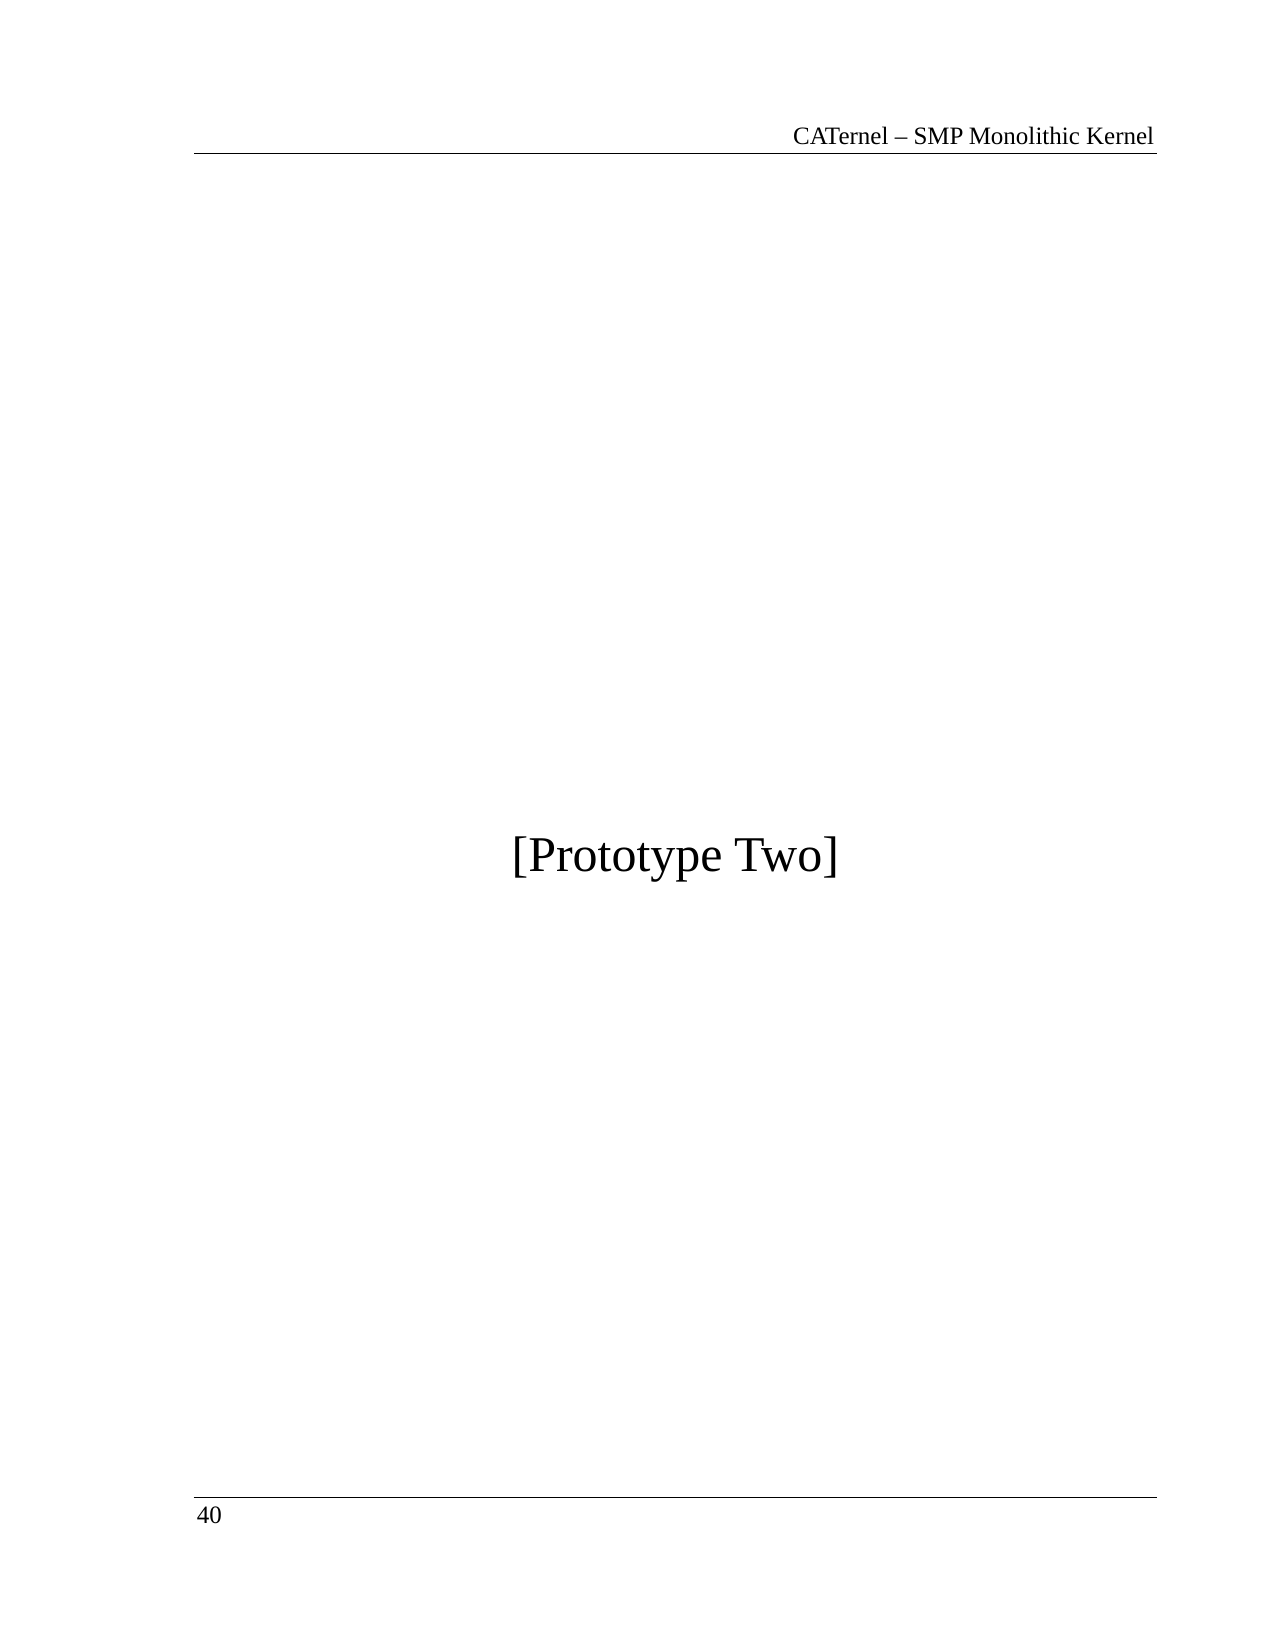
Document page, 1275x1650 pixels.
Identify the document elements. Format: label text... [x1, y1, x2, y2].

text [Prototype Two] [193, 825, 1157, 883]
